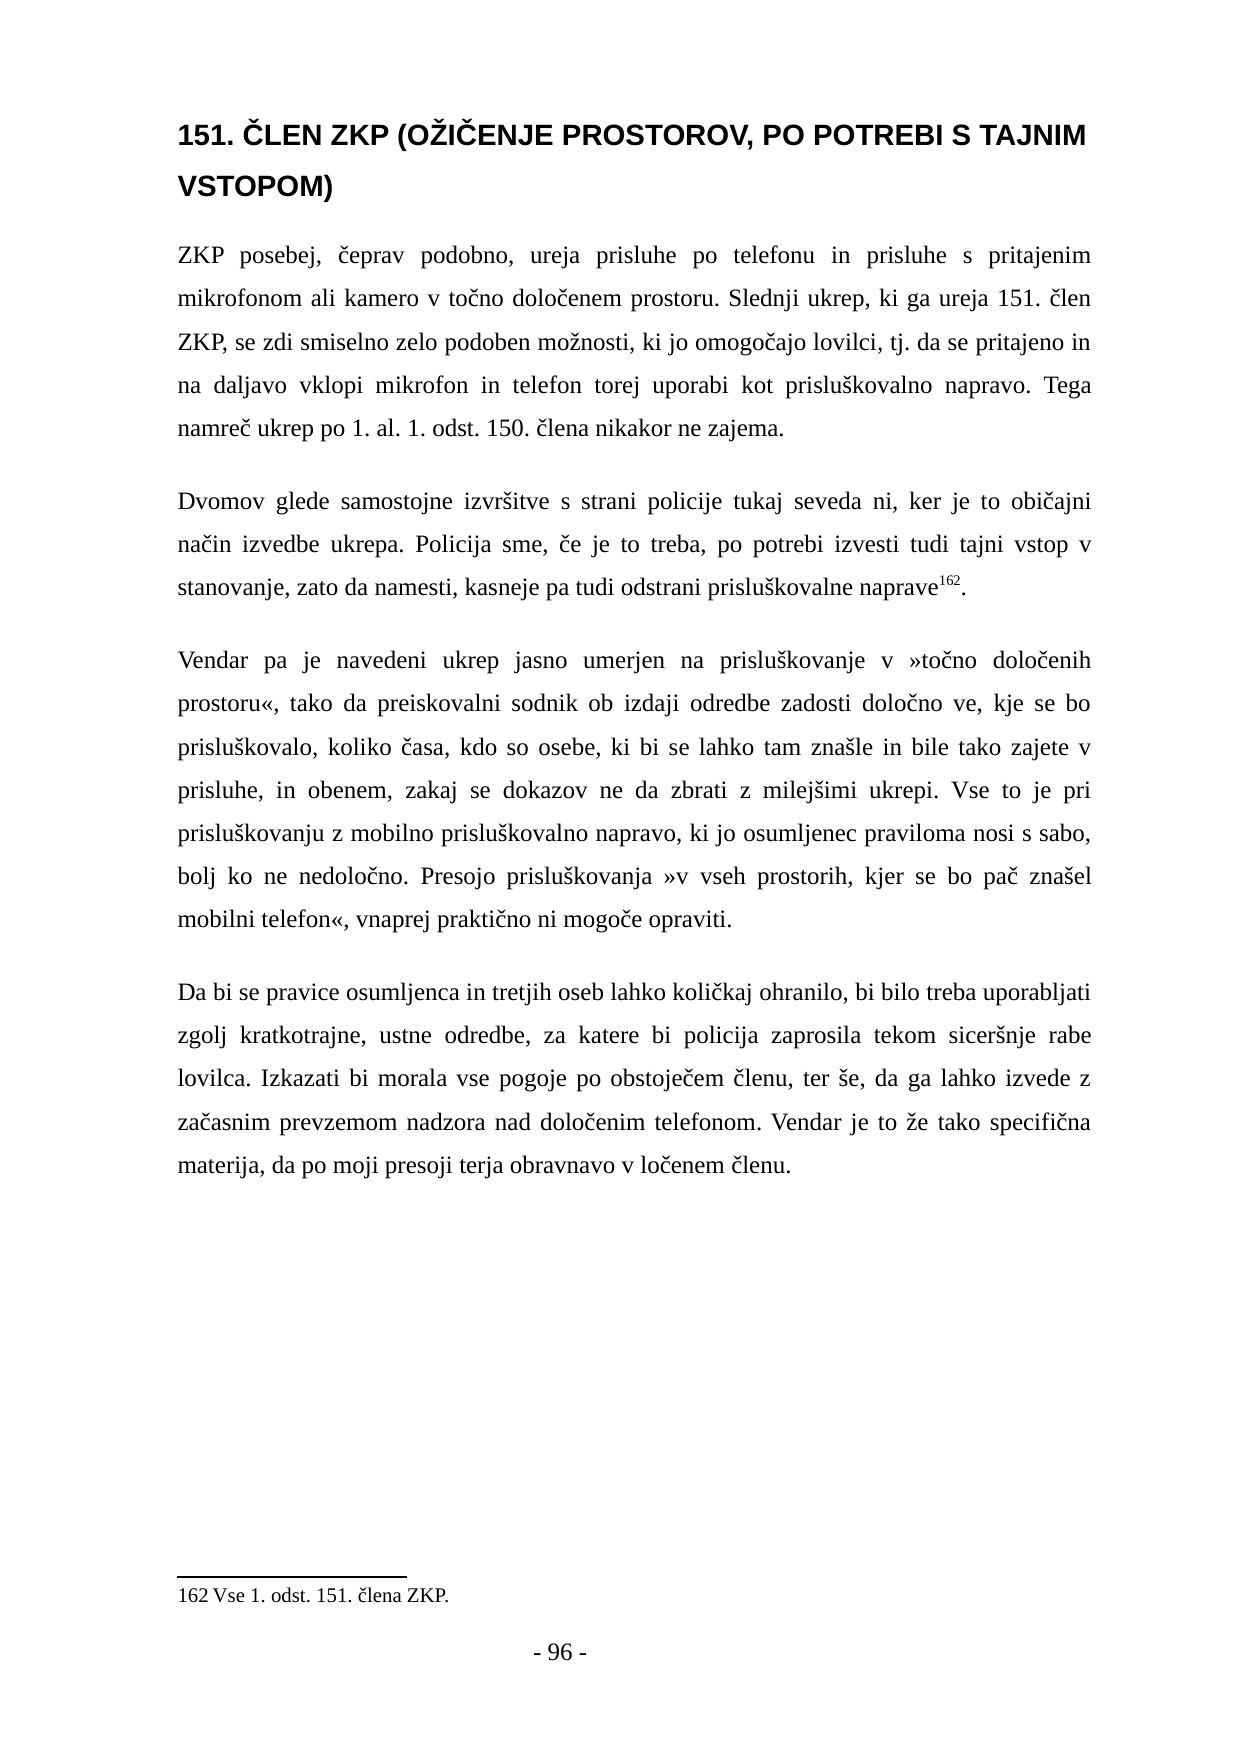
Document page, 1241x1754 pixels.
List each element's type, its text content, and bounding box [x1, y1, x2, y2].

text ZKP posebej, čeprav podobno, ureja prisluhe po telefonu in prisluhe s pritajenim mikrofonom ali kamero v točno določenem prostoru. Slednji ukrep, ki ga ureja 151. člen ZKP, se zdi smiselno zelo podoben možnosti, ki jo omogočajo lovilci, tj. da se pritajeno in na daljavo vklopi mikrofon in telefon torej uporabi kot prisluškovalno napravo. Tega namreč ukrep po 1. al. 1. odst. 150. člena nikakor ne zajema. [177, 240, 1093, 442]
text Dvomov glede samostojne izvršitve s strani policije tukaj seveda ni, ker je to običajni način izvedbe ukrepa. Policija sme, če je to treba, po potrebi izvesti tudi tajni vstop v stanovanje, zato da namesti, kasneje pa tudi odstrani prisluškovalne naprave. [177, 486, 1093, 601]
text Vendar pa je navedeni ukrep jasno umerjen na prisluškovanje v »točno določenih prostoru«, tako da preiskovalni sodnik ob izdaji odredbe zadosti določno ve, kje se bo prisluškovalo, koliko časa, kdo so osebe, ki bi se lahko tam znašle in bile tako zajete v prisluhe, in obenem, zakaj se dokazov ne da zbrati z milejšimi ukrepi. Vse to je pri prisluškovanju z mobilno prisluškovalno napravo, ki jo osumljenec praviloma nosi s sabo, bolj ko ne nedoločno. Presojo prisluškovanja »v vseh prostorih, kjer se bo pač znašel mobilni telefon«, vnaprej praktično ni mogoče opraviti. [177, 645, 1093, 933]
text Da bi se pravice osumljenca in tretjih oseb lahko količkaj ohranilo, bi bilo treba uporabljati zgolj kratkotrajne, ustne odredbe, za katere bi policija zaprosila tekom siceršnje rabe lovilca. Izkazati bi morala vse pogoje po obstoječem členu, ter še, da ga lahko izvede z začasnim prevzemom nadzora nad določenim telefonom. Vendar je to že tako specifična materija, da po moji presoji terja obravnavo v ločenem členu. [177, 977, 1093, 1178]
text Vse 1. odst. 151. člena ZKP. [177, 1583, 1093, 1607]
subtitle 151. člen ZKP (ožičenje prostorov, po potrebi s tajnim vstopom) [177, 118, 1093, 202]
